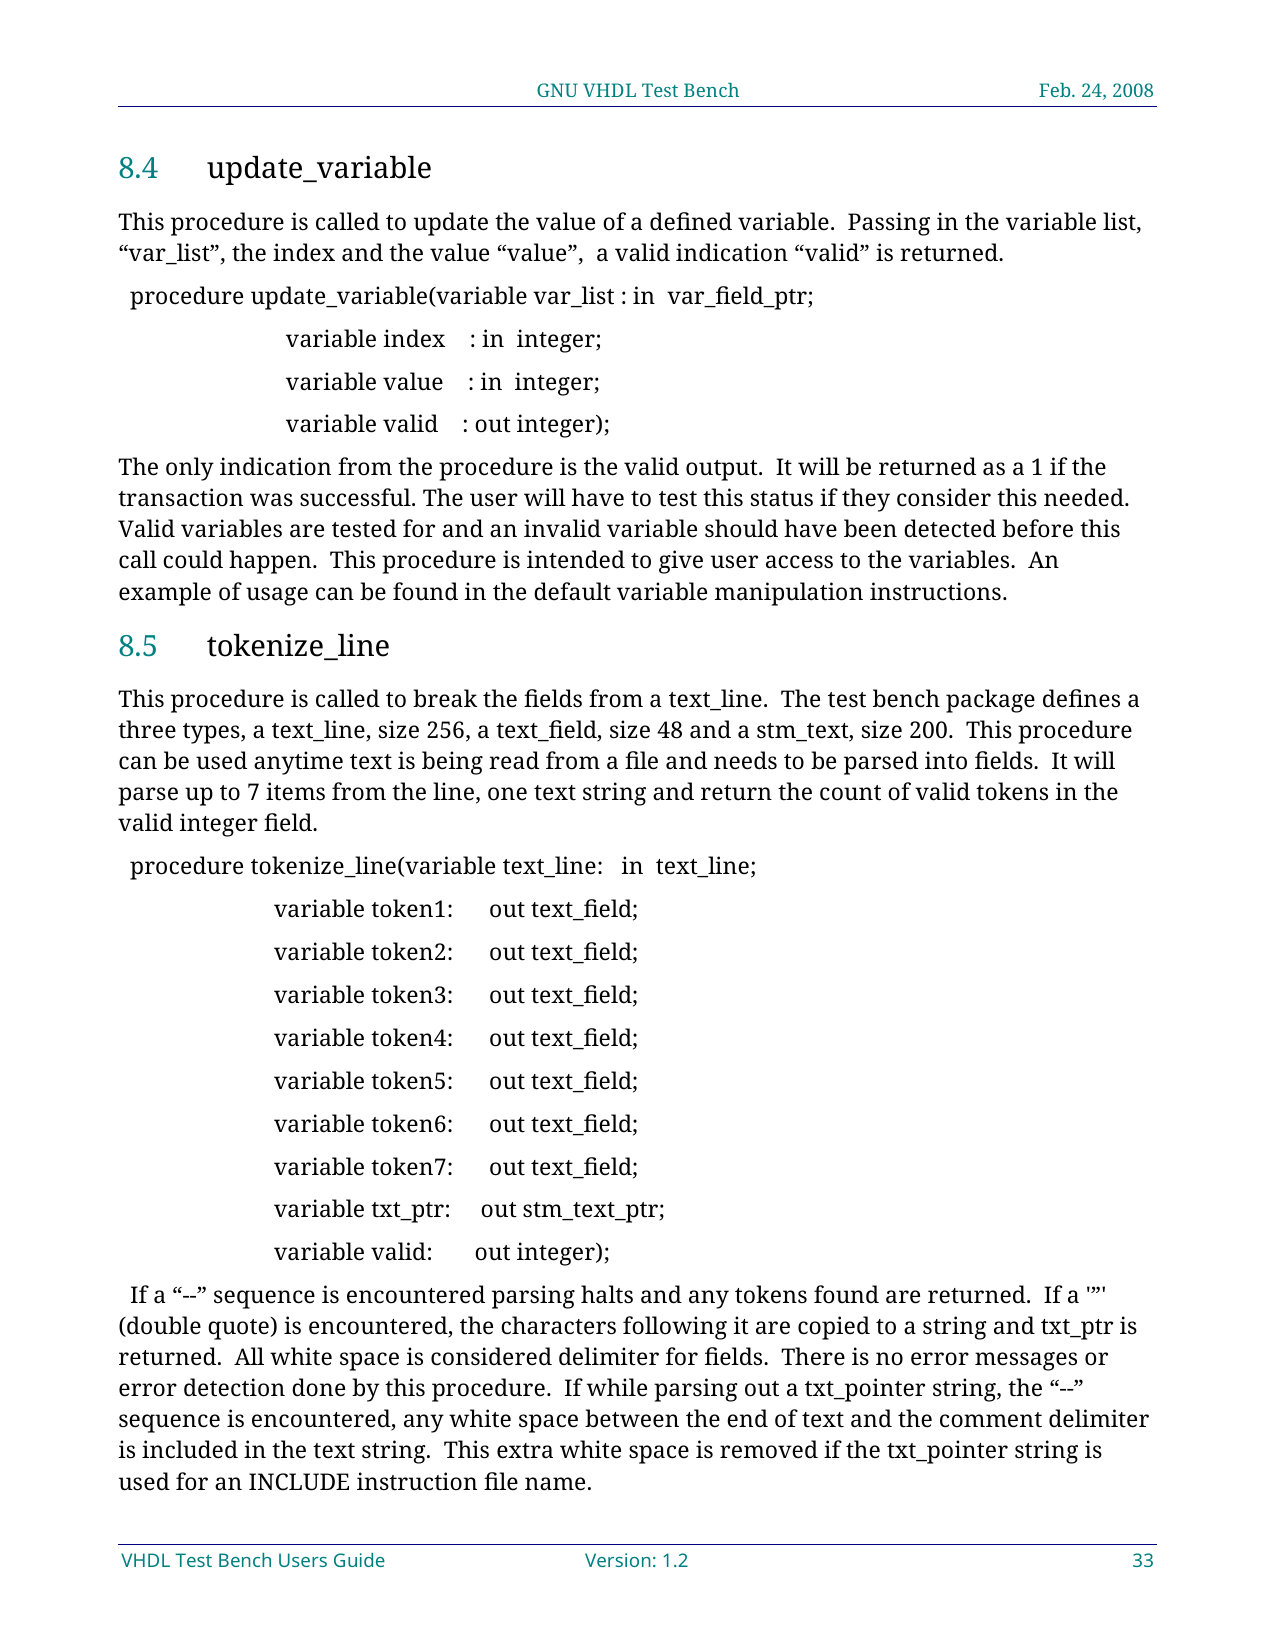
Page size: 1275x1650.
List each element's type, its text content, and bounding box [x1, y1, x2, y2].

text variable valid: out integer); [118, 1236, 1157, 1267]
text This procedure is called to update the value of a defined variable. Passing in the variable list, “var_list”, the index and the value “value”, a valid indication “valid” is returned. [118, 206, 1157, 268]
text procedure update_variable(variable var_list : in var_field_ptr; [118, 280, 1157, 311]
text variable token4: out text_field; [118, 1022, 1157, 1053]
text variable token2: out text_field; [118, 936, 1157, 967]
subtitle update_variable [118, 148, 1157, 187]
text variable token6: out text_field; [118, 1107, 1157, 1138]
text variable token1: out text_field; [118, 893, 1157, 924]
text variable valid : out integer); [118, 408, 1157, 439]
text variable index : in integer; [118, 323, 1157, 354]
text variable value : in integer; [118, 366, 1157, 397]
text If a “--” sequence is encountered parsing halts and any tokens found are returned. If a '”' (double quote) is encountered, the characters following it are copied to a string and txt_ptr is returned. All white space is considered delimiter for fields. There is no error messages or error detection done by this procedure. If while parsing out a txt_pointer string, the “--” sequence is encountered, any white space between the end of text and the comment delimiter is included in the text string. This extra white space is removed if the txt_pointer string is used for an INCLUDE instruction file name. [118, 1279, 1157, 1496]
text variable token3: out text_field; [118, 979, 1157, 1010]
text variable token5: out text_field; [118, 1064, 1157, 1096]
text The only indication from the procedure is the valid output. It will be returned as a 1 if the transaction was successful. The user will have to test this status if they consider this needed. Valid variables are tested for and an invalid variable should have been detected before this call could happen. This procedure is intended to give user access to the variables. An example of usage can be found in the default variable manipulation instructions. [118, 451, 1157, 607]
subtitle tokenize_line [118, 625, 1157, 664]
text variable token7: out text_field; [118, 1150, 1157, 1181]
text variable txt_ptr: out stm_text_ptr; [118, 1193, 1157, 1224]
text procedure tokenize_line(variable text_line: in text_line; [118, 850, 1157, 881]
text This procedure is called to break the fields from a text_line. The test bench package defines a three types, a text_line, size 256, a text_field, size 48 and a stm_text, size 200. This procedure can be used anytime text is being read from a file and needs to be parsed into fields. It will parse up to 7 items from the line, one text string and return the count of valid tokens in the valid integer field. [118, 683, 1157, 838]
